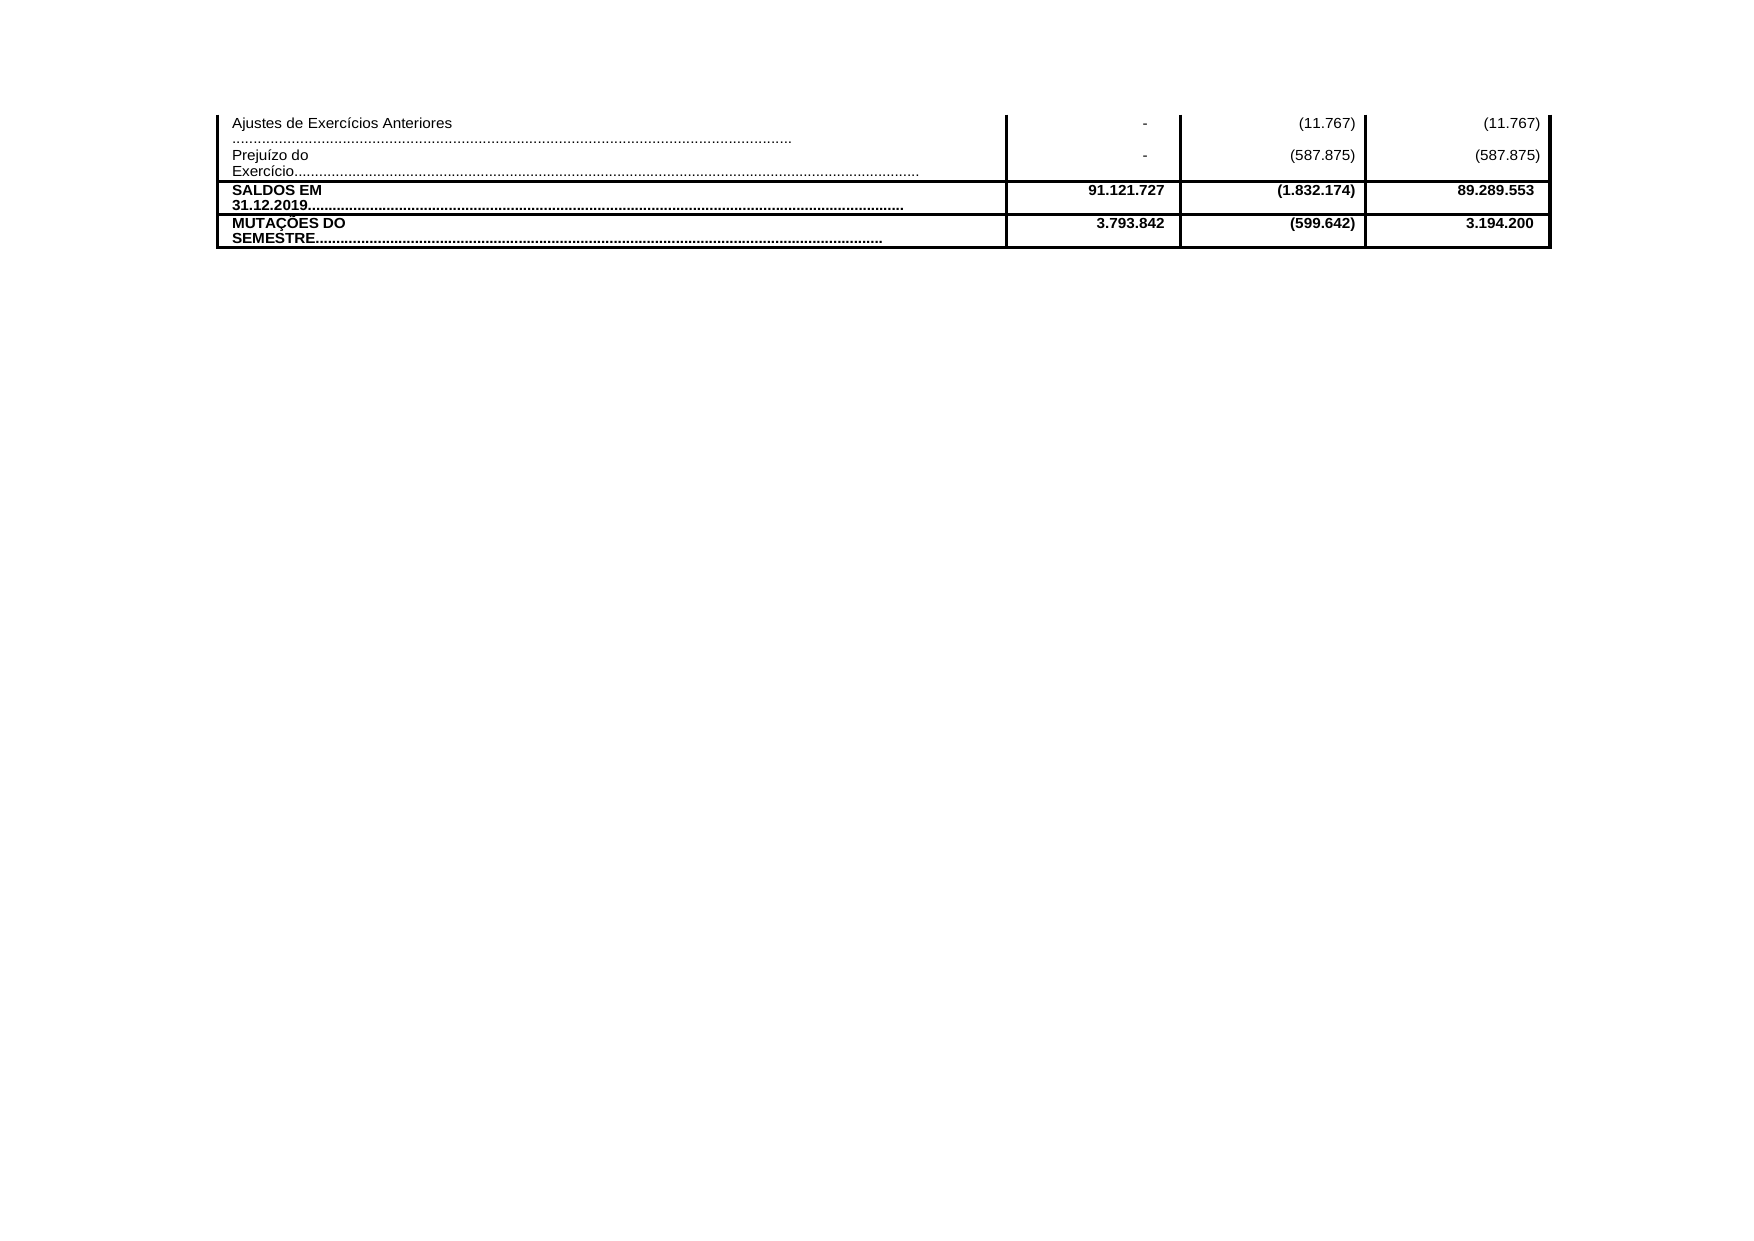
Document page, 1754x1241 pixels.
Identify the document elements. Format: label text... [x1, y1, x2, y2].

table_cell (599.642) [1182, 216, 1364, 246]
table_cell (11.767) [1367, 115, 1548, 147]
table_cell 3.194.200 [1367, 216, 1548, 246]
table_cell - [1008, 147, 1179, 180]
table_cell (1.832.174) [1182, 183, 1364, 213]
table_cell MUTAÇÕES DO SEMESTRE......................................................................................................................................... [219, 216, 1005, 246]
table_cell - [1008, 115, 1179, 147]
table_cell Prejuízo do Exercício....................................................................................................................................................... [219, 147, 1005, 180]
table_cell SALDOS EM 31.12.2019................................................................................................................................................ [219, 183, 1005, 213]
table_cell Ajustes de Exercícios Anteriores .................................................................................................................................... [219, 115, 1005, 147]
table_cell (587.875) [1182, 147, 1364, 180]
table_cell 89.289.553 [1367, 183, 1548, 213]
table_cell 3.793.842 [1008, 216, 1179, 246]
table_cell 91.121.727 [1008, 183, 1179, 213]
table_cell (587.875) [1367, 147, 1548, 180]
table_cell (11.767) [1182, 115, 1364, 147]
